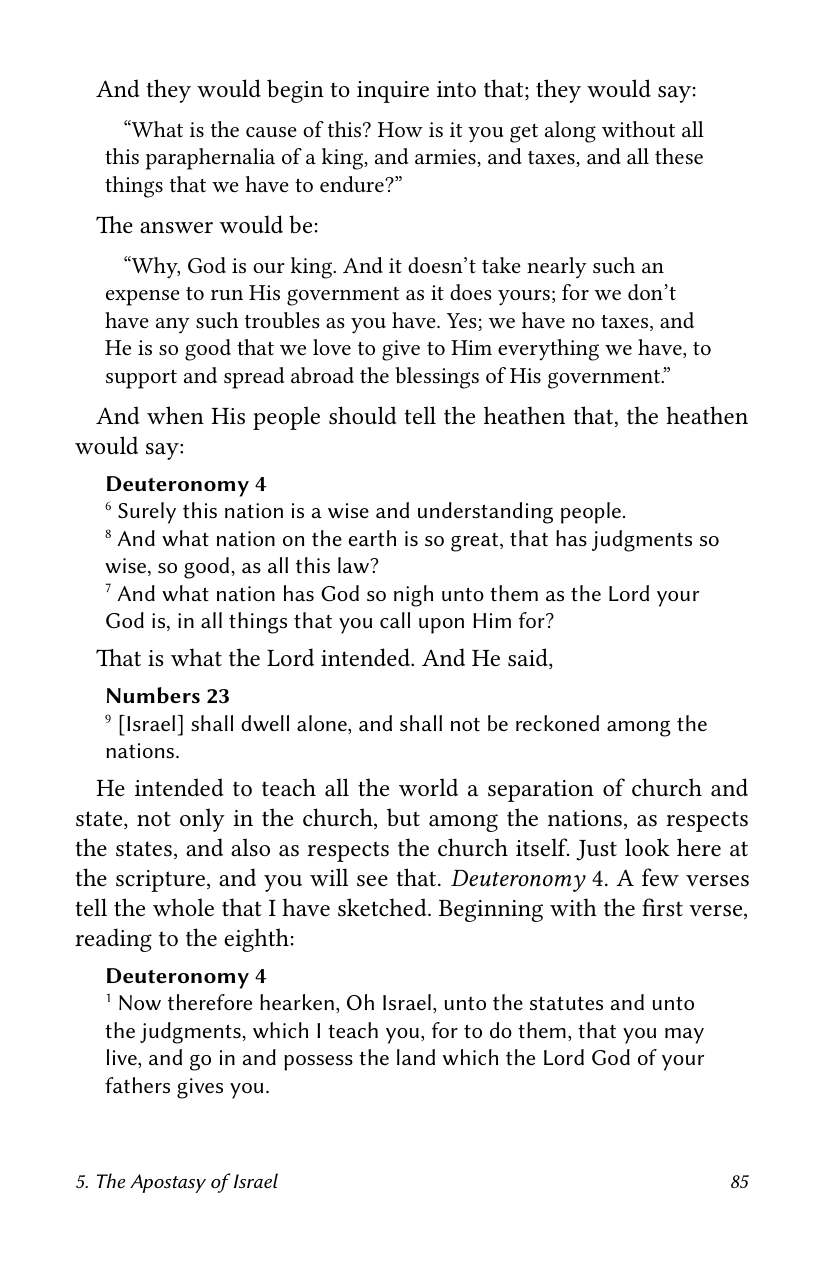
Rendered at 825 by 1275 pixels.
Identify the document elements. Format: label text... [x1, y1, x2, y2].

text 9 [Israel] shall dwell alone, and shall not be reckoned among the nations. [105, 711, 720, 764]
text 7 And what nation has God so nigh unto them as the Lord your God is, in all things that you call upon Him for? [105, 580, 720, 634]
text He intended to teach all the world a separation of church and state, not only in the church, but among the nations, as respects the states, and also as respects the church itself. Just look here at the scripture, and you will see that. Deuteronomy 4. A few verses tell the whole that I have sketched. Beginning with the first verse, reading to the eighth: [75, 774, 750, 952]
text 1 Now therefore hearken, Oh Israel, unto the statutes and unto the judgments, which I teach you, for to do them, that you may live, and go in and possess the land which the Lord God of your fathers gives you. [105, 990, 720, 1099]
text And they would begin to inquire into that; they would say: [75, 75, 750, 103]
text Deuteronomy 4 [105, 471, 750, 497]
text That is what the Lord intended. And He said, [75, 644, 750, 673]
text “Why, God is our king. And it doesn’t take nearly such an expense to run His government as it does yours; for we don’t have any such troubles as you have. Yes; we have no taxes, and He is so good that we love to give to Him everything we have, to support and spread abroad the blessings of His government.” [105, 253, 720, 389]
text “What is the cause of this? How is it you get along without all this paraphernalia of a king, and armies, and taxes, and all these things that we have to endure?” [105, 117, 720, 198]
text And when His people should tell the heathen that, the heathen would say: [75, 402, 750, 460]
text 6 Surely this nation is a wise and understanding people. [105, 498, 720, 524]
text Numbers 23 [105, 683, 750, 709]
text Deuteronomy 4 [105, 963, 750, 989]
text The answer would be: [75, 211, 750, 239]
text 8 And what nation on the earth is so great, that has judgments so wise, so good, as all this law? [105, 526, 720, 579]
